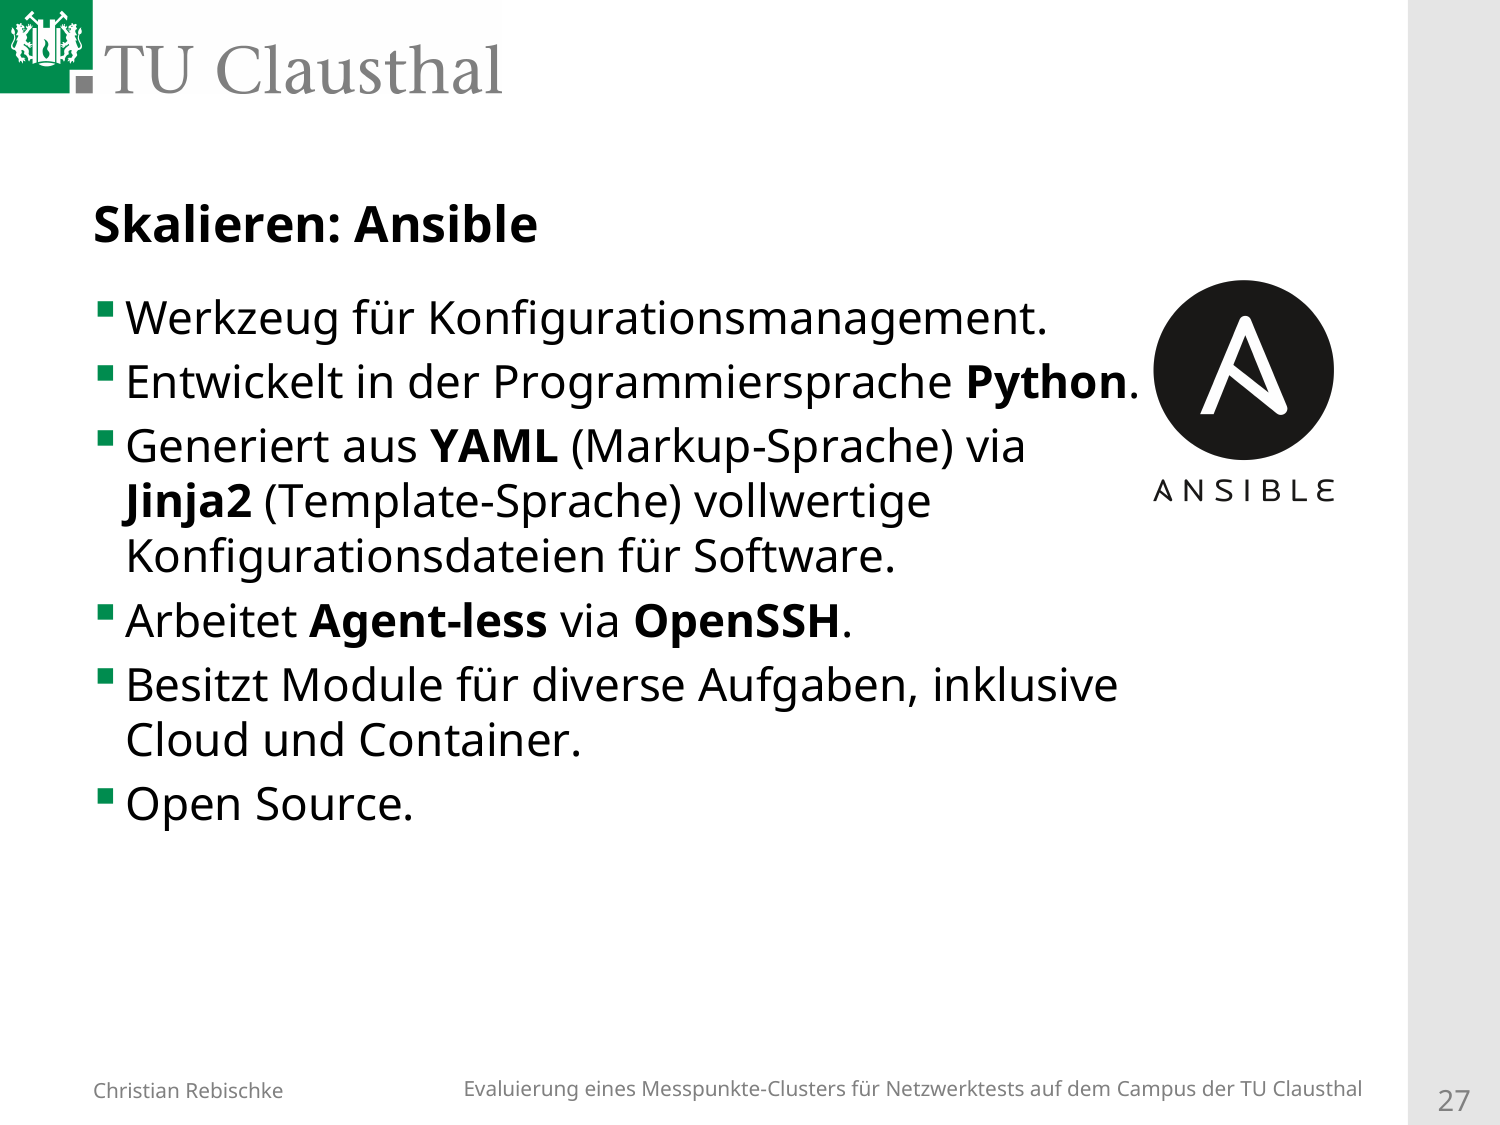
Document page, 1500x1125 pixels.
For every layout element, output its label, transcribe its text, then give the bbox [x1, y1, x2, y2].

picture [0, 0, 502, 94]
title Skalieren: Ansible [79, 184, 1375, 279]
picture [1153, 280, 1334, 502]
list Werkzeug für Konfigurationsmanagement. Entwickelt in der Programmiersprache Python. Generiert aus YAML (Markup-Sprache) via Jinja2 (Template-Sprache) vollwertige Konfigurationsdateien für Software. Arbeitet Agent-less via OpenSSH. Besitzt Module für diverse Aufgaben, inklusive Cloud und Container. Open Source. [78, 280, 1182, 949]
